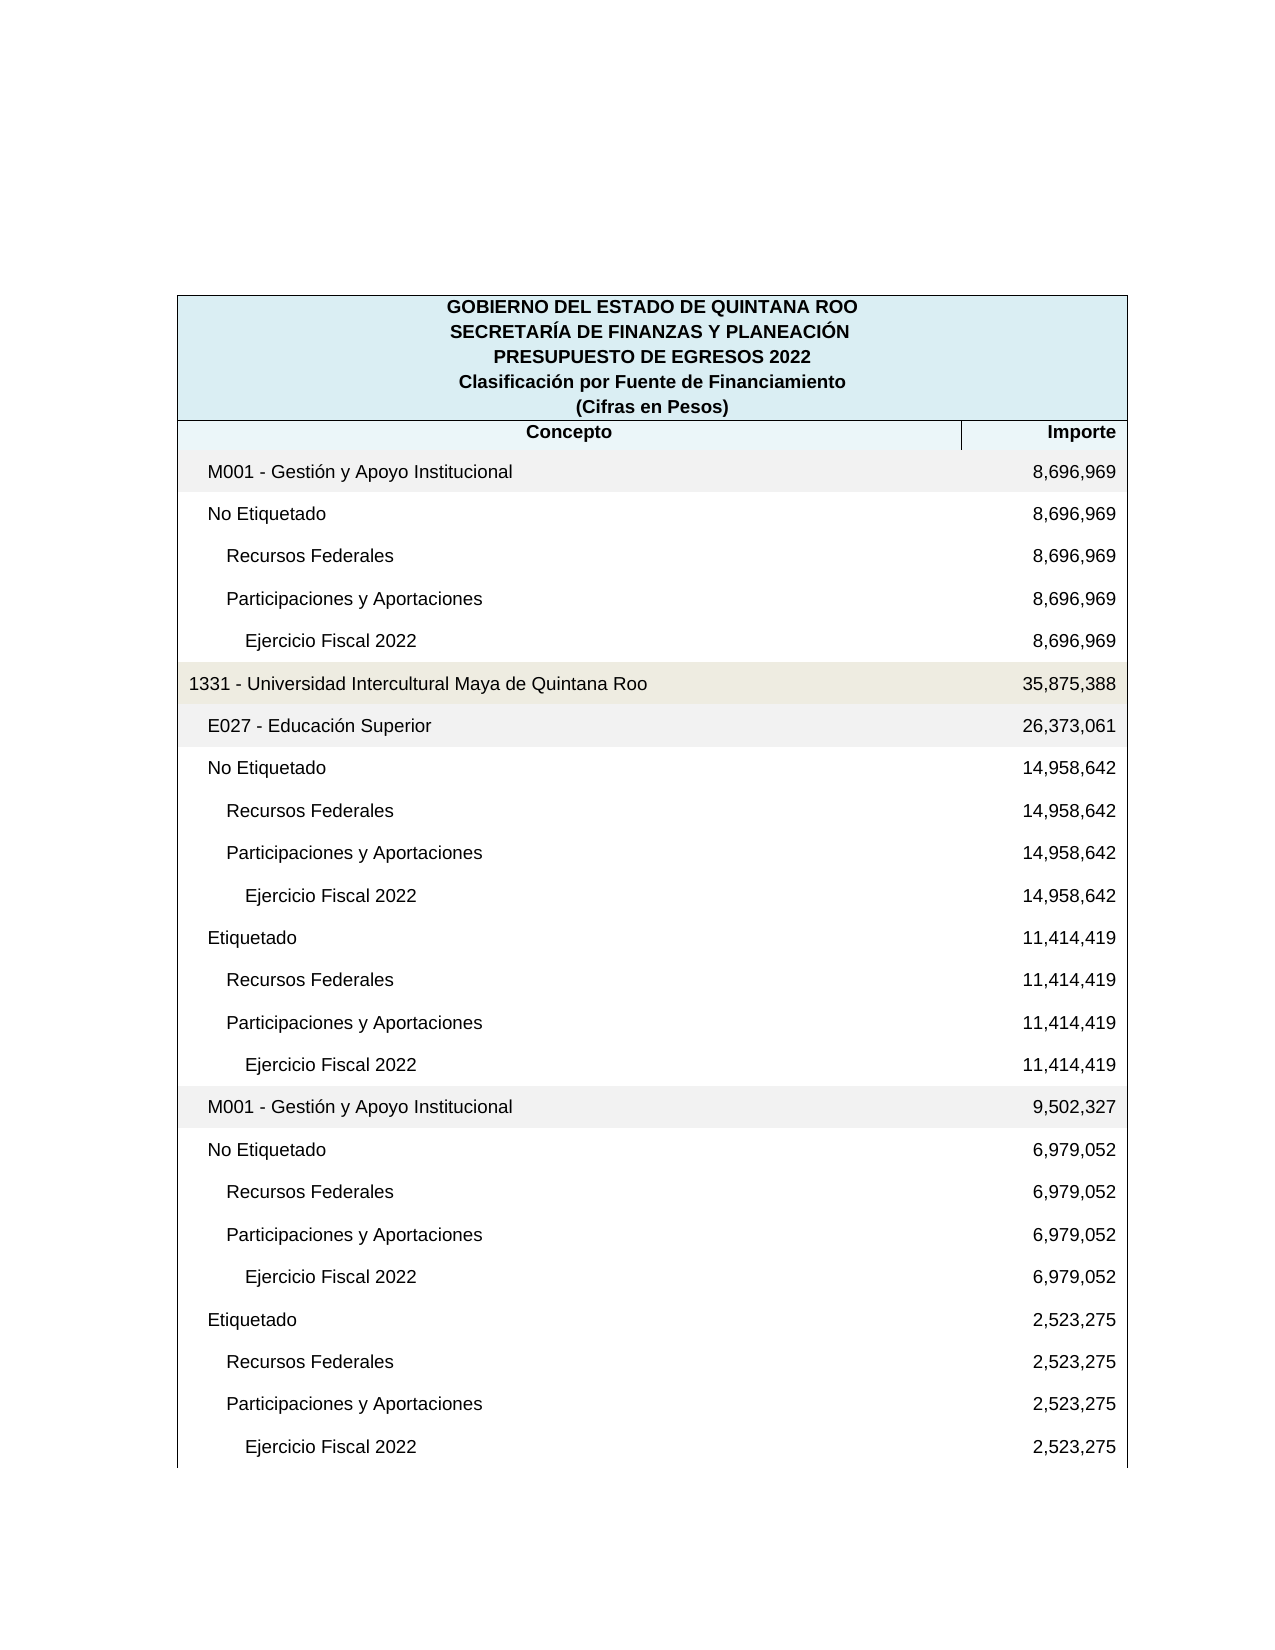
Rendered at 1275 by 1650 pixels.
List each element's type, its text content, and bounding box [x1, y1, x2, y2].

table_cell Recursos Federales [178, 959, 974, 1001]
table_cell 11,414,419 [974, 959, 1127, 1001]
table_cell Recursos Federales [178, 789, 974, 832]
table_cell Concepto [178, 421, 961, 450]
table_cell Ejercicio Fiscal 2022 [178, 1044, 974, 1086]
table_cell Participaciones y Aportaciones [178, 832, 974, 874]
table_cell M001 - Gestión y Apoyo Institucional [178, 450, 974, 492]
table_cell 6,979,052 [974, 1128, 1127, 1171]
table_cell 2,523,275 [974, 1298, 1127, 1340]
table_cell Participaciones y Aportaciones [178, 1383, 974, 1425]
table_cell Ejercicio Fiscal 2022 [178, 1425, 974, 1467]
table_cell 2,523,275 [974, 1425, 1127, 1467]
table_cell 8,696,969 [974, 620, 1127, 662]
table_cell 2,523,275 [974, 1383, 1127, 1425]
table_cell No Etiquetado [178, 1128, 974, 1171]
table_cell 14,958,642 [974, 747, 1127, 789]
table_cell E027 - Educación Superior [178, 704, 974, 747]
table_cell Participaciones y Aportaciones [178, 1001, 974, 1043]
table_cell 11,414,419 [974, 916, 1127, 959]
table_cell Etiquetado [178, 916, 974, 959]
table_cell 14,958,642 [974, 874, 1127, 916]
table_cell 6,979,052 [974, 1213, 1127, 1256]
table_cell 14,958,642 [974, 832, 1127, 874]
table_cell 8,696,969 [974, 577, 1127, 619]
table_cell 14,958,642 [974, 789, 1127, 832]
table_cell Participaciones y Aportaciones [178, 1213, 974, 1256]
table_cell 6,979,052 [974, 1171, 1127, 1213]
table_cell 26,373,061 [974, 704, 1127, 747]
table_cell Participaciones y Aportaciones [178, 577, 974, 619]
table_header GOBIERNO DEL ESTADO DE QUINTANA ROO SECRETARÍA DE FINANZAS Y PLANEACIÓN PRESUPUESTO DE EGRESOS 2022 Clasificación por Fuente de Financiamiento (Cifras en Pesos) [178, 296, 1127, 420]
table_cell Importe [962, 421, 1127, 450]
table_cell 6,979,052 [974, 1256, 1127, 1298]
table_cell Ejercicio Fiscal 2022 [178, 874, 974, 916]
table_cell Ejercicio Fiscal 2022 [178, 1256, 974, 1298]
table_cell 1331 - Universidad Intercultural Maya de Quintana Roo [178, 662, 974, 704]
table_cell M001 - Gestión y Apoyo Institucional [178, 1086, 974, 1128]
table_cell No Etiquetado [178, 493, 974, 535]
table_cell Recursos Federales [178, 1171, 974, 1213]
table_cell 8,696,969 [974, 450, 1127, 492]
table_cell 9,502,327 [974, 1086, 1127, 1128]
table_cell 8,696,969 [974, 535, 1127, 577]
table_cell Recursos Federales [178, 1340, 974, 1383]
table_cell No Etiquetado [178, 747, 974, 789]
table_cell 35,875,388 [974, 662, 1127, 704]
table_cell Ejercicio Fiscal 2022 [178, 620, 974, 662]
table_cell 11,414,419 [974, 1001, 1127, 1043]
table_cell 8,696,969 [974, 493, 1127, 535]
table_cell Recursos Federales [178, 535, 974, 577]
table_cell 11,414,419 [974, 1044, 1127, 1086]
table_cell Etiquetado [178, 1298, 974, 1340]
table_cell 2,523,275 [974, 1340, 1127, 1383]
